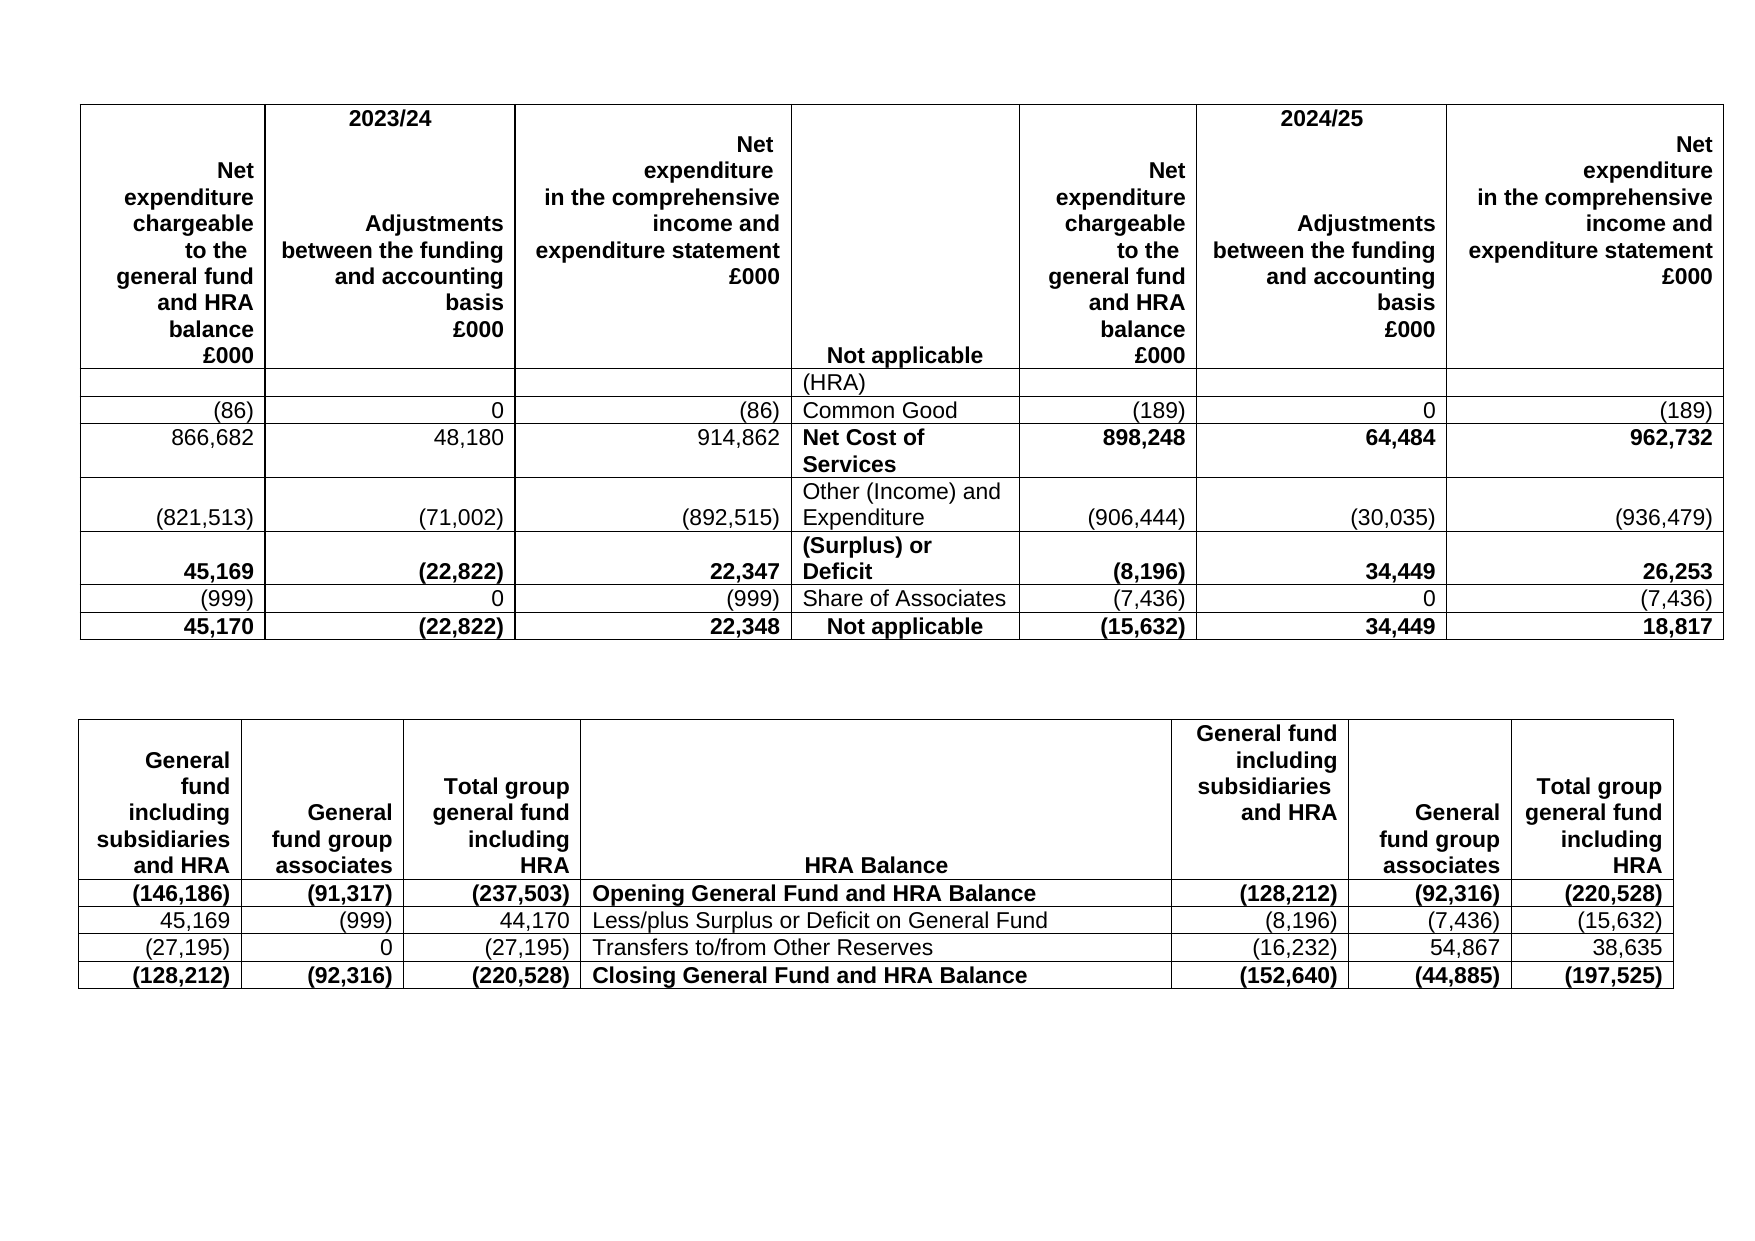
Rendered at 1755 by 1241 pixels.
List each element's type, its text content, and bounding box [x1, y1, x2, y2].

table_cell 0 [1197, 585, 1446, 612]
table_cell (821,513) [81, 478, 264, 531]
table_cell (Surplus) or Deficit [792, 532, 1019, 584]
table_cell (71,002) [266, 478, 514, 531]
table_cell 54,867 [1349, 934, 1511, 961]
table_header 2023/24 Adjustments between the funding and accounting basis £000 [266, 105, 514, 368]
table_cell (91,317) [242, 880, 403, 906]
table_cell (8,196) [1172, 907, 1348, 933]
table_header Net expenditure in the comprehensive income and expenditure statement £000 [516, 105, 791, 368]
table_cell 0 [266, 585, 514, 612]
table_cell [1447, 369, 1723, 396]
table_cell 22,348 [516, 613, 791, 639]
table_header Total group general fund including HRA [1512, 720, 1673, 878]
table_cell (16,232) [1172, 934, 1348, 961]
table_cell [1197, 369, 1446, 396]
table_cell [516, 369, 791, 396]
table_cell (30,035) [1197, 478, 1446, 531]
table_cell 38,635 [1512, 934, 1673, 961]
table_cell 914,862 [516, 424, 791, 477]
table_cell 22,347 [516, 532, 791, 584]
table_cell 0 [266, 397, 514, 423]
table_header 2024/25 Adjustments between the funding and accounting basis £000 [1197, 105, 1446, 368]
table_header Net expenditure chargeable to the general fund and HRA balance £000 [1020, 105, 1196, 368]
table_cell (152,640) [1172, 962, 1348, 988]
table_header Net expenditure chargeable to the general fund and HRA balance £000 [81, 105, 264, 368]
table_cell (86) [81, 397, 264, 423]
table_cell (999) [516, 585, 791, 612]
table_cell (22,822) [266, 613, 514, 639]
table_cell (92,316) [242, 962, 403, 988]
table_cell (8,196) [1020, 532, 1196, 584]
table_cell [1020, 369, 1196, 396]
table_cell Share of Associates [792, 585, 1019, 612]
table_cell 0 [242, 934, 403, 961]
table_header Total group general fund including HRA [404, 720, 580, 878]
table_cell 44,170 [404, 907, 580, 933]
table_cell (44,885) [1349, 962, 1511, 988]
table_cell 18,817 [1447, 613, 1723, 639]
table_cell 26,253 [1447, 532, 1723, 584]
table_cell (HRA) [792, 369, 1019, 396]
table_cell 34,449 [1197, 613, 1446, 639]
table_header General fund including subsidiaries and HRA [79, 720, 241, 878]
table_cell Common Good [792, 397, 1019, 423]
table_cell (906,444) [1020, 478, 1196, 531]
table_cell (146,186) [79, 880, 241, 906]
table_cell 34,449 [1197, 532, 1446, 584]
table_cell (128,212) [1172, 880, 1348, 906]
table_cell Less/plus Surplus or Deficit on General Fund [581, 907, 1171, 933]
table_cell (936,479) [1447, 478, 1723, 531]
table_cell (7,436) [1447, 585, 1723, 612]
table_cell (7,436) [1020, 585, 1196, 612]
table_cell (220,528) [404, 962, 580, 988]
table_cell (128,212) [79, 962, 241, 988]
table_cell (220,528) [1512, 880, 1673, 906]
table_cell (15,632) [1512, 907, 1673, 933]
table_cell Not applicable [792, 613, 1019, 639]
table_cell (189) [1020, 397, 1196, 423]
table_cell (237,503) [404, 880, 580, 906]
table_cell 0 [1197, 397, 1446, 423]
table_cell [266, 369, 514, 396]
table_cell (999) [242, 907, 403, 933]
table_cell 48,180 [266, 424, 514, 477]
table_cell 45,170 [81, 613, 264, 639]
table_cell (999) [81, 585, 264, 612]
table_cell 64,484 [1197, 424, 1446, 477]
table_cell Other (Income) and Expenditure [792, 478, 1019, 531]
table_cell (15,632) [1020, 613, 1196, 639]
table_cell (92,316) [1349, 880, 1511, 906]
table_cell 898,248 [1020, 424, 1196, 477]
table_cell [81, 369, 264, 396]
table_cell (189) [1447, 397, 1723, 423]
table_cell (892,515) [516, 478, 791, 531]
table_cell 45,169 [79, 907, 241, 933]
table_header Net expenditure in the comprehensive income and expenditure statement £000 [1447, 105, 1723, 368]
table_cell (7,436) [1349, 907, 1511, 933]
table_cell 45,169 [81, 532, 264, 584]
table_cell Opening General Fund and HRA Balance [581, 880, 1171, 906]
table_header General fund group associates [242, 720, 403, 878]
table_cell Closing General Fund and HRA Balance [581, 962, 1171, 988]
table_cell (86) [516, 397, 791, 423]
table_cell (22,822) [266, 532, 514, 584]
table_cell 866,682 [81, 424, 264, 477]
table_cell (27,195) [404, 934, 580, 961]
table_header General fund including subsidiaries and HRA [1172, 720, 1348, 878]
table_cell (27,195) [79, 934, 241, 961]
table_header HRA Balance [581, 720, 1171, 878]
table_cell Transfers to/from Other Reserves [581, 934, 1171, 961]
table_header General fund group associates [1349, 720, 1511, 878]
table_header Not applicable [792, 105, 1019, 368]
table_cell 962,732 [1447, 424, 1723, 477]
table_cell Net Cost of Services [792, 424, 1019, 477]
table_cell (197,525) [1512, 962, 1673, 988]
